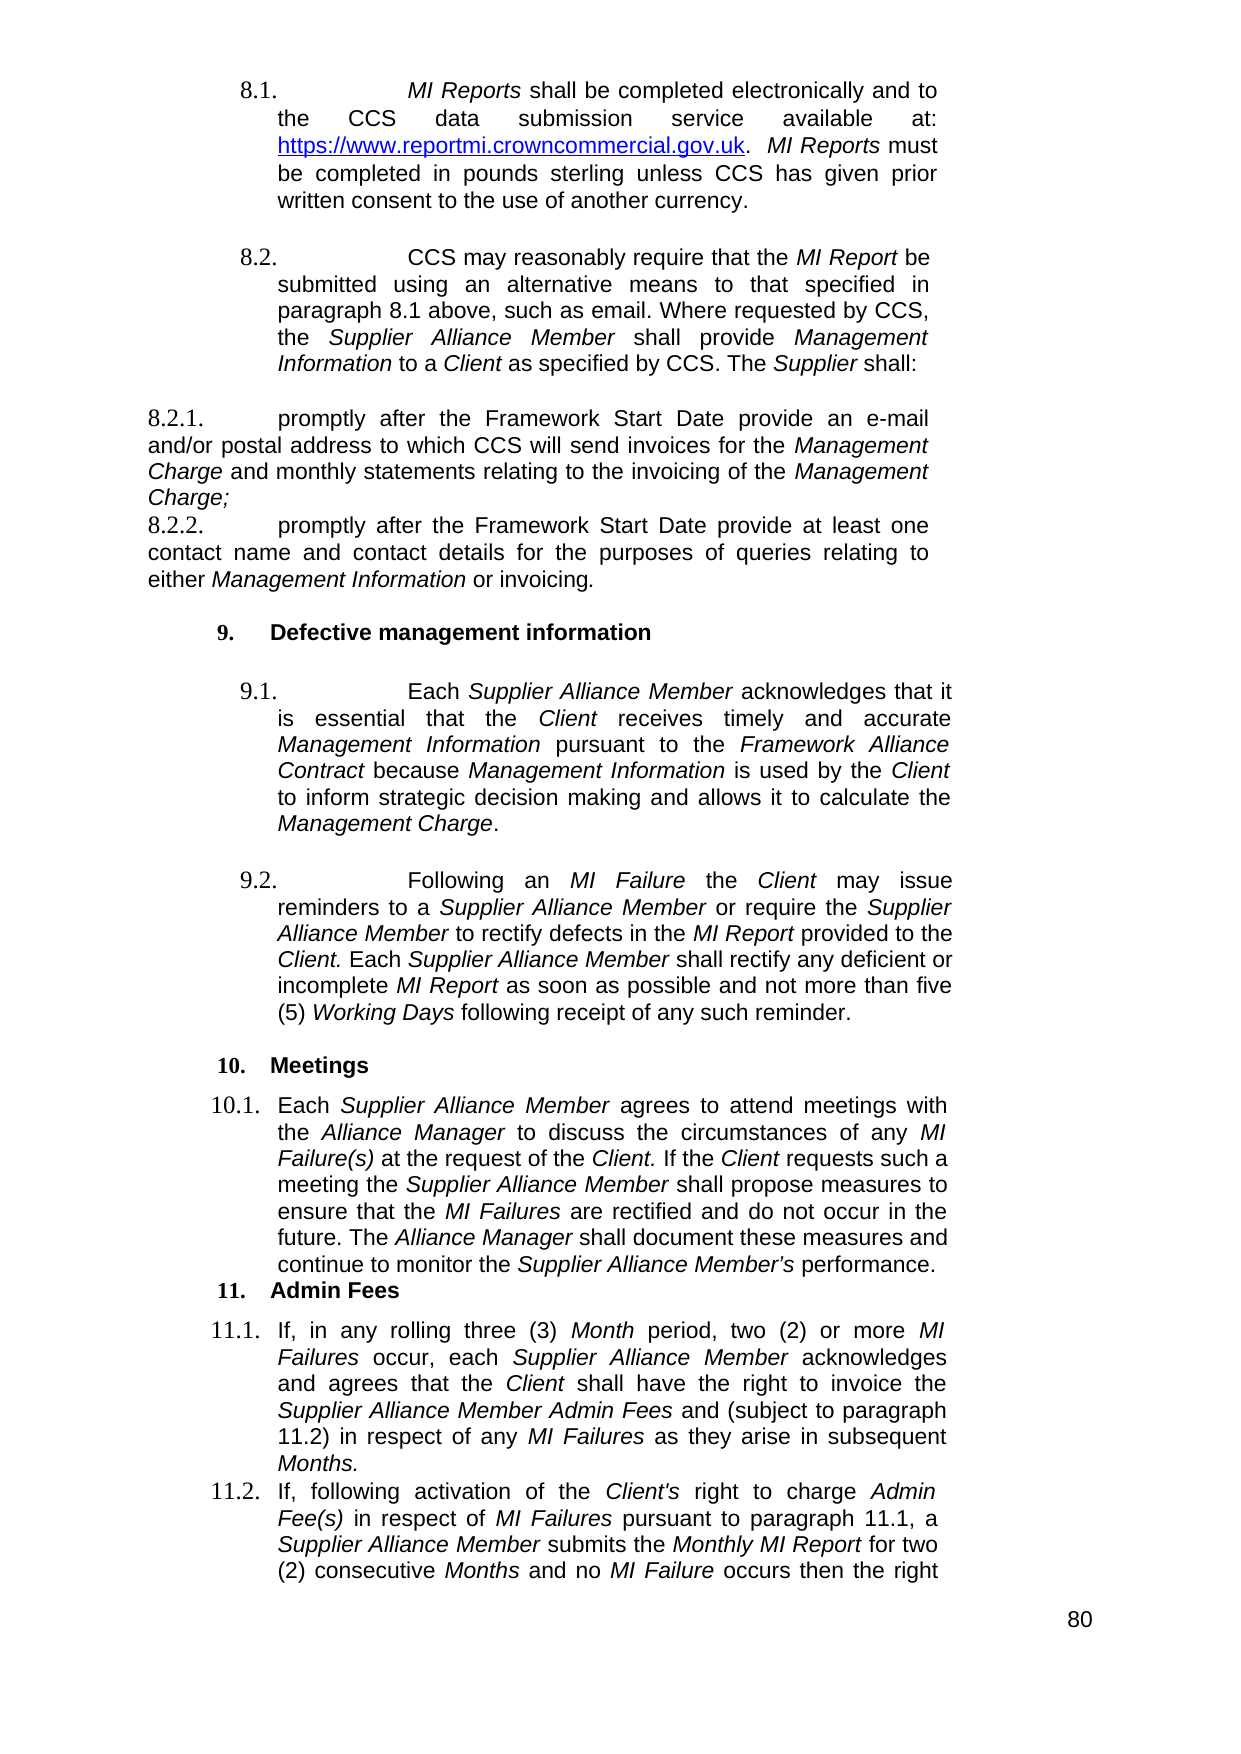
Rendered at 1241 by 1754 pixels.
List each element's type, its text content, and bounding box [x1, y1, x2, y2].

list If, in any rolling three (3) Month period, two (2) or more MI Failures occur, each Supplier Alliance Member acknowledges and agrees that the Client shall have the right to invoice the Supplier Alliance Member Admin Fees and (subject to paragraph 11.2) in respect of any MI Failures as they arise in subsequent Months. [210, 1315, 947, 1476]
list Each Supplier Alliance Member agrees to attend meetings with the Alliance Manager to discuss the circumstances of any MI Failure(s) at the request of the Client. If the Client requests such a meeting the Supplier Alliance Member shall propose measures to ensure that the MI Failures are rectified and do not occur in the future. The Alliance Manager shall document these measures and continue to monitor the Supplier Alliance Member’s performance. [210, 1090, 948, 1277]
subtitle Admin Fees [217, 1277, 1092, 1303]
list promptly after the Framework Start Date provide an e-mail and/or postal address to which CCS will send invoices for the Management Charge and monthly statements relating to the invoicing of the Management Charge; [148, 403, 930, 511]
list Following an MI Failure the Client may issue reminders to a Supplier Alliance Member or require the Supplier Alliance Member to rectify defects in the MI Report provided to the Client. Each Supplier Alliance Member shall rectify any deficient or incomplete MI Report as soon as possible and not more than five (5) Working Days following receipt of any such reminder. [240, 865, 953, 1025]
list If, following activation of the Client's right to charge Admin Fee(s) in respect of MI Failures pursuant to paragraph 11.1, a Supplier Alliance Member submits the Monthly MI Report for two (2) consecutive Months and no MI Failure occurs then the right [210, 1476, 938, 1584]
list CCS may reasonably require that the MI Report be submitted using an alternative means to that specified in paragraph 8.1 above, such as email. Where requested by CCS, the Supplier Alliance Member shall provide Management Information to a Client as specified by CCS. The Supplier shall: [240, 242, 930, 376]
subtitle Defective management information [217, 619, 1092, 646]
list promptly after the Framework Start Date provide at least one contact name and contact details for the purposes of queries relating to either Management Information or invoicing. [148, 511, 930, 592]
list MI Reports shall be completed electronically and to the CCS data submission service available at: https://www.reportmi.crowncommercial.gov.uk. MI Reports must be completed in pounds sterling unless CCS has given prior written consent to the use of another currency. [240, 75, 938, 213]
subtitle Meetings [217, 1052, 1092, 1078]
list Each Supplier Alliance Member acknowledges that it is essential that the Client receives timely and accurate Management Information pursuant to the Framework Alliance Contract because Management Information is used by the Client to inform strategic decision making and allows it to calculate the Management Charge. [240, 676, 952, 836]
